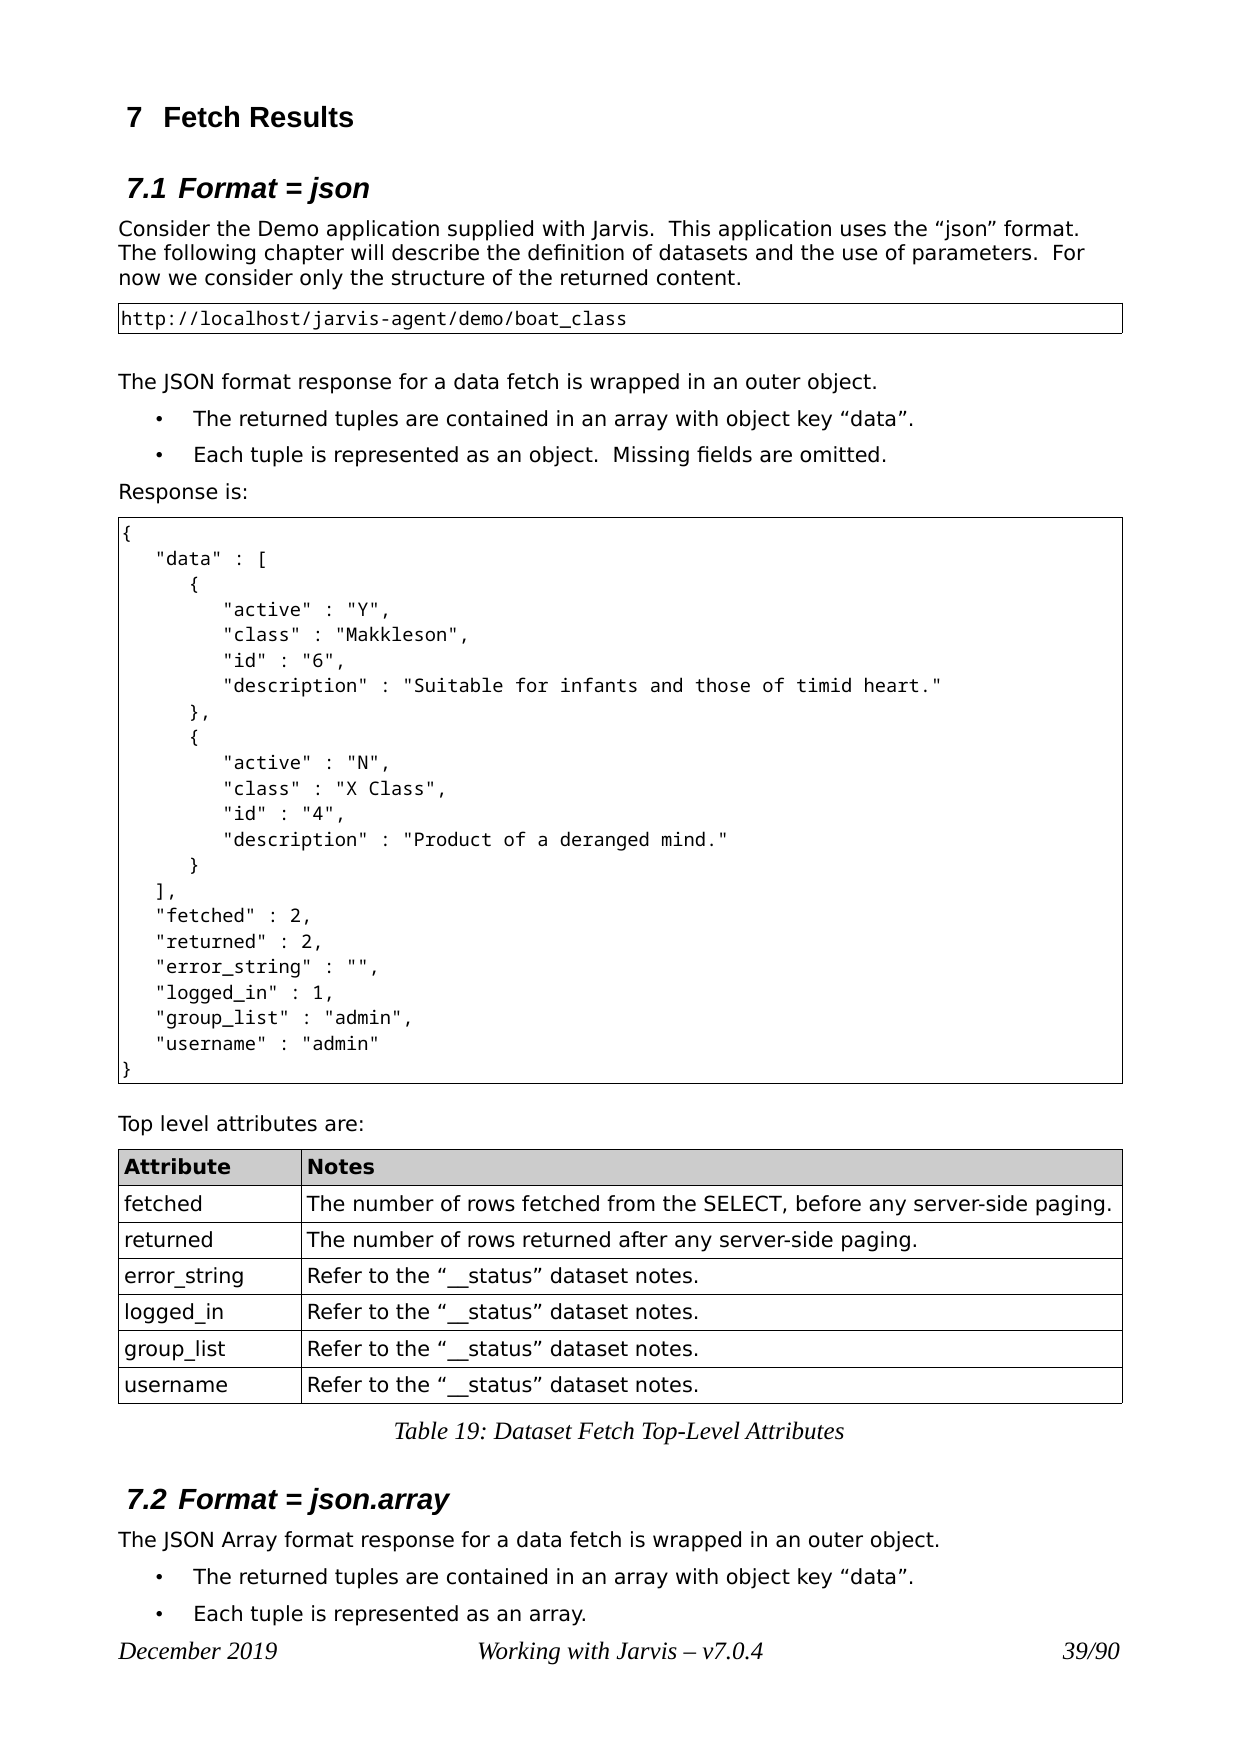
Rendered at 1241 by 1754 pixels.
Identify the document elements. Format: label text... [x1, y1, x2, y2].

text The JSON Array format response for a data fetch is wrapped in an outer object. [118, 1528, 1122, 1552]
text } [119, 849, 1122, 874]
text } [119, 1053, 1122, 1083]
table_cell Refer to the “__status” dataset notes. [302, 1295, 1122, 1330]
table_cell Refer to the “__status” dataset notes. [302, 1368, 1122, 1403]
text "description" : "Product of a deranged mind." [119, 823, 1122, 849]
list Each tuple is represented as an object. Missing fields are omitted. [156, 443, 1122, 468]
text "error_string" : "", [119, 951, 1122, 976]
table_header Notes [302, 1150, 1122, 1185]
text "id" : "4", [119, 798, 1122, 823]
text "description" : "Suitable for infants and those of timid heart." [119, 670, 1122, 696]
list Each tuple is represented as an array. [156, 1602, 1122, 1626]
text { [119, 568, 1122, 593]
table_cell Refer to the “__status” dataset notes. [302, 1259, 1122, 1294]
text { [119, 518, 1122, 542]
text { [119, 721, 1122, 747]
text ], [119, 874, 1122, 900]
text "returned" : 2, [119, 925, 1122, 951]
text "data" : [ [119, 542, 1122, 568]
text "group_list" : "admin", [119, 1002, 1122, 1027]
list The returned tuples are contained in an array with object key “data”. [156, 407, 1122, 431]
table_header Attribute [119, 1150, 301, 1185]
subtitle Format = json.array [118, 1482, 1122, 1516]
text "active" : "N", [119, 747, 1122, 772]
list The returned tuples are contained in an array with object key “data”. [156, 1565, 1122, 1589]
text }, [119, 696, 1122, 721]
text Table 19: Dataset Fetch Top-Level Attributes [118, 1416, 1122, 1445]
table_cell The number of rows fetched from the SELECT, before any server-side paging. [302, 1186, 1122, 1222]
table_cell returned [119, 1223, 301, 1258]
table_cell username [119, 1368, 301, 1403]
table_cell Refer to the “__status” dataset notes. [302, 1331, 1122, 1367]
table_cell The number of rows returned after any server-side paging. [302, 1223, 1122, 1258]
text The JSON format response for a data fetch is wrapped in an outer object. [118, 370, 1122, 394]
text "logged_in" : 1, [119, 976, 1122, 1002]
text "active" : "Y", [119, 593, 1122, 619]
text Consider the Demo application supplied with Jarvis. This application uses the “json” format. The following chapter will describe the definition of datasets and the use of parameters. For now we consider only the structure of the returned content. [118, 217, 1122, 290]
text "class" : "X Class", [119, 772, 1122, 798]
text http://localhost/jarvis-agent/demo/boat_class [119, 304, 1122, 333]
subtitle Fetch Results [118, 100, 1122, 133]
subtitle Format = json [118, 171, 1122, 204]
table_cell error_string [119, 1259, 301, 1294]
table_cell logged_in [119, 1295, 301, 1330]
text Response is: [118, 480, 1122, 504]
text "fetched" : 2, [119, 900, 1122, 925]
text Top level attributes are: [118, 1112, 1122, 1137]
text "class" : "Makkleson", [119, 619, 1122, 644]
text "username" : "admin" [119, 1027, 1122, 1053]
table_cell fetched [119, 1186, 301, 1222]
table_cell group_list [119, 1331, 301, 1367]
text "id" : "6", [119, 644, 1122, 670]
